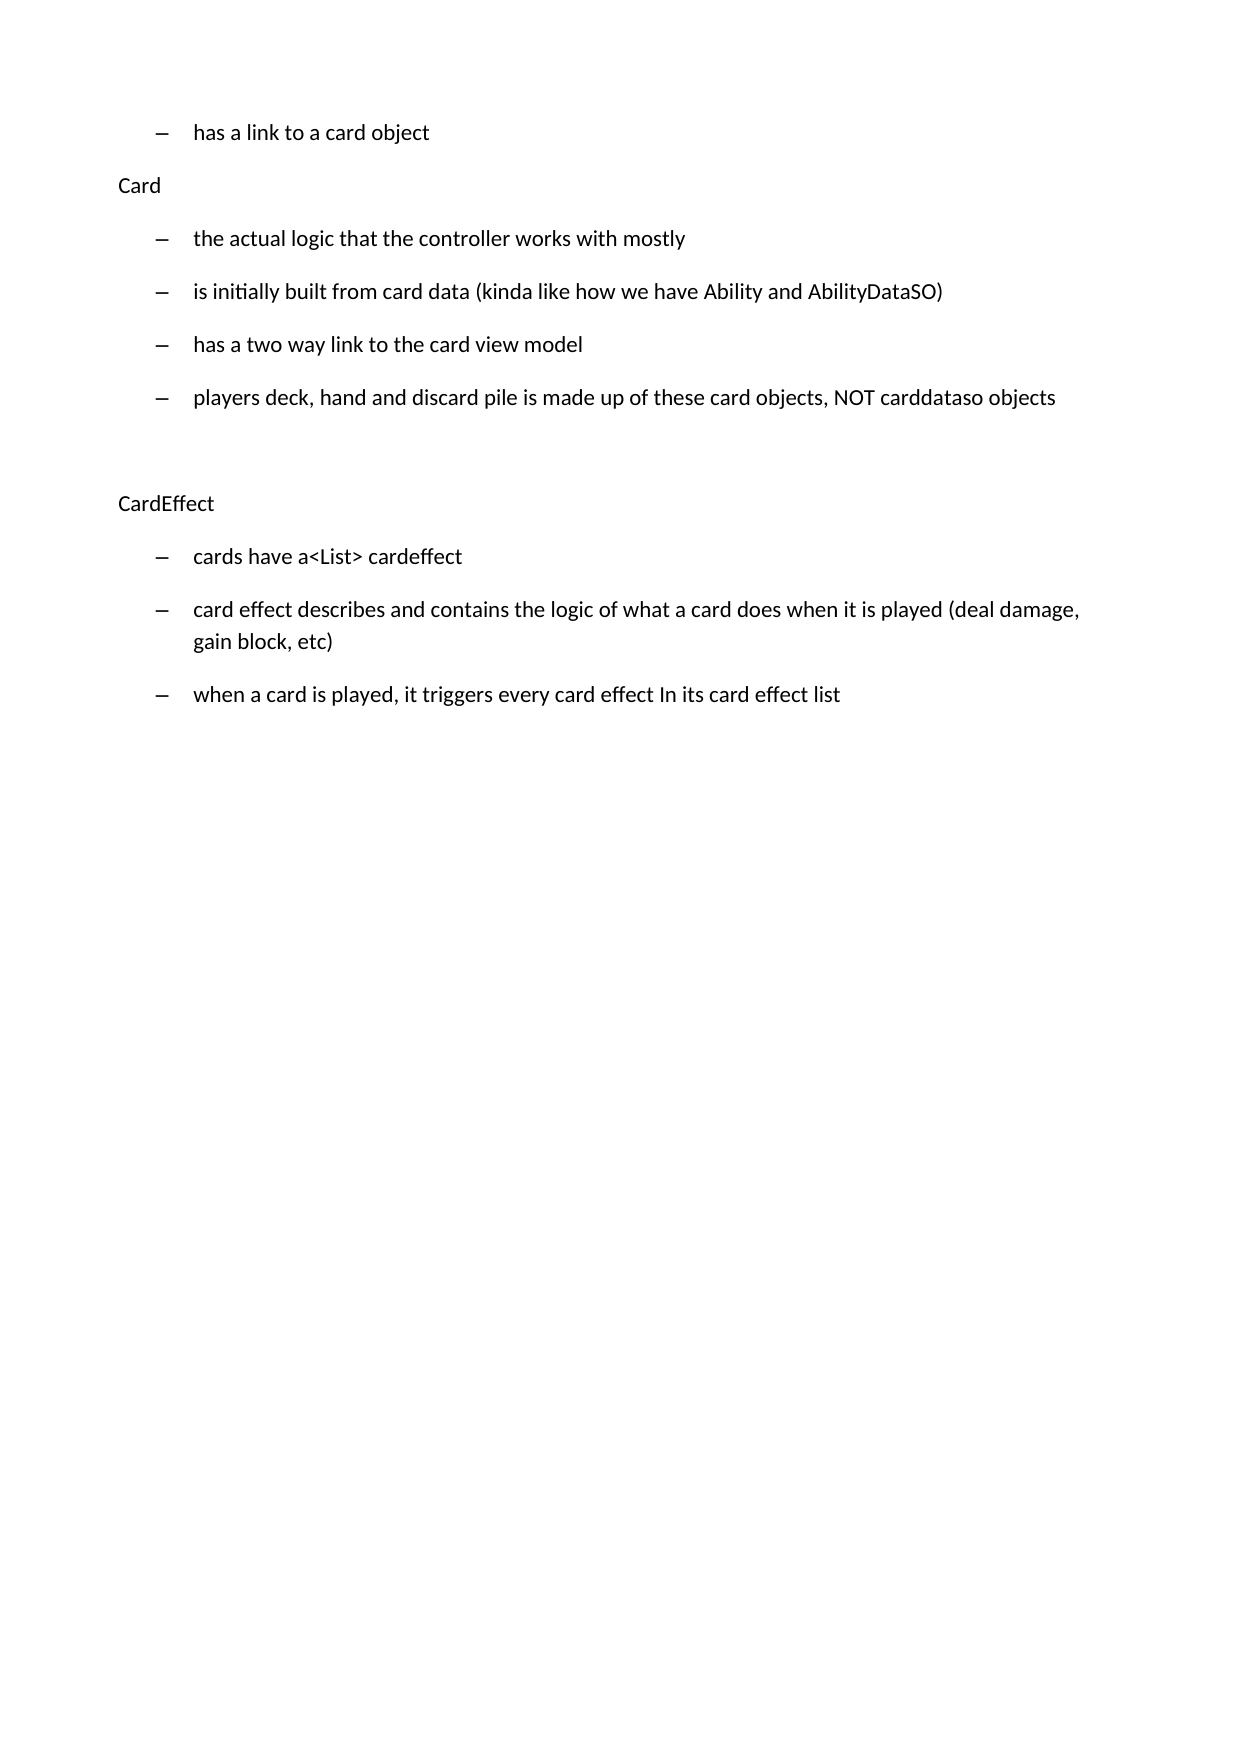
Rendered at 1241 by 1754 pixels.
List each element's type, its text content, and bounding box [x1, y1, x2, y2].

list is initially built from card data (kinda like how we have Ability and AbilityDataSO) [156, 277, 1122, 305]
text CardEffect [118, 489, 1122, 517]
list the actual logic that the controller works with mostly [156, 224, 1122, 252]
list cards have a<List> cardeffect [156, 542, 1122, 570]
list when a card is played, it triggers every card effect In its card effect list [156, 681, 1122, 708]
list card effect describes and contains the logic of what a card does when it is played (deal damage, gain block, etc) [156, 595, 1122, 656]
list players deck, hand and discard pile is made up of these card objects, NOT carddataso objects [156, 383, 1122, 411]
list has a two way link to the card view model [156, 330, 1122, 358]
text Card [118, 171, 1122, 199]
list has a link to a card object [156, 118, 1122, 146]
